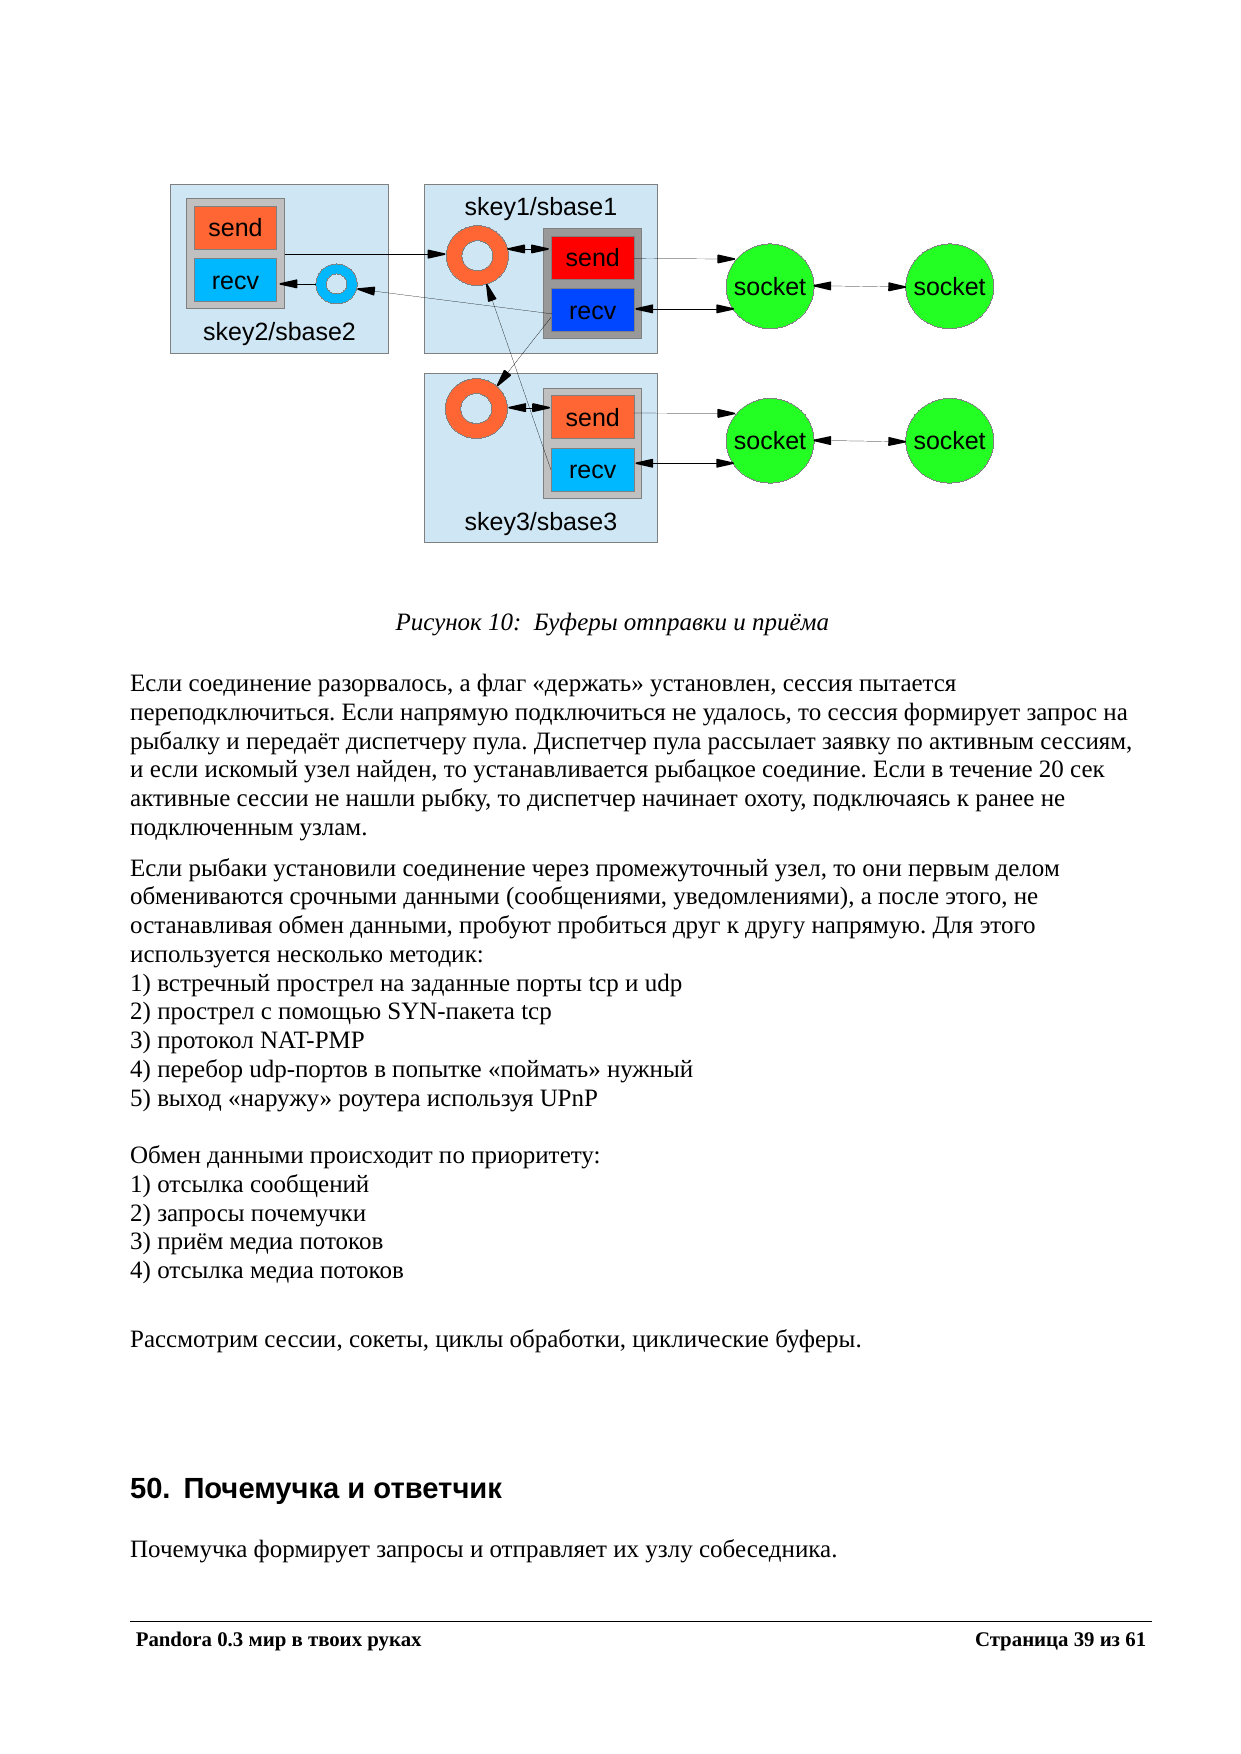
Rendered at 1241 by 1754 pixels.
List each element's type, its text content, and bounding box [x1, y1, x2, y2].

subtitle Почемучка и ответчик [130, 1471, 1152, 1504]
text Если соединение разорвалось, а флаг «держать» установлен, сессия пытается переподключиться. Если напрямую подключиться не удалось, то сессия формирует запрос на рыбалку и передаёт диспетчеру пула. Диспетчер пула рассылает заявку по активным сессиям, и если искомый узел найден, то устанавливается рыбацкое соединие. Если в течение 20 сек активные сессии не нашли рыбку, то диспетчер начинает охоту, подключаясь к ранее не подключенным узлам. [127, 147, 1152, 841]
text 3) приём медиа потоков [130, 1226, 1152, 1255]
text 3) протокол NAT-PMP [130, 1025, 1152, 1054]
text 5) выход «наружу» роутера используя UPnP [130, 1083, 1152, 1111]
text 4) отсылка медиа потоков [130, 1255, 1152, 1284]
text Рисунок 10: Буферы отправки и приёма [127, 607, 1099, 635]
text Если рыбаки установили соединение через промежуточный узел, то они первым делом обмениваются срочными данными (сообщениями, уведомлениями), а после этого, не останавливая обмен данными, пробуют пробиться друг к другу напрямую. Для этого используется несколько методик: [130, 853, 1152, 968]
text 2) прострел с помощью SYN-пакета tcp [130, 996, 1152, 1025]
text 4) перебор udp-портов в попытке «поймать» нужный [130, 1054, 1152, 1083]
text 2) запросы почемучки [130, 1198, 1152, 1226]
text 1) отсылка сообщений [130, 1169, 1152, 1198]
text 1) встречный прострел на заданные порты tcp и udp [130, 968, 1152, 996]
text Почемучка формирует запросы и отправляет их узлу собеседника. [130, 1534, 1152, 1563]
text Рассмотрим сессии, сокеты, циклы обработки, циклические буферы. [130, 1324, 1152, 1353]
text Обмен данными происходит по приоритету: [130, 1140, 1152, 1169]
